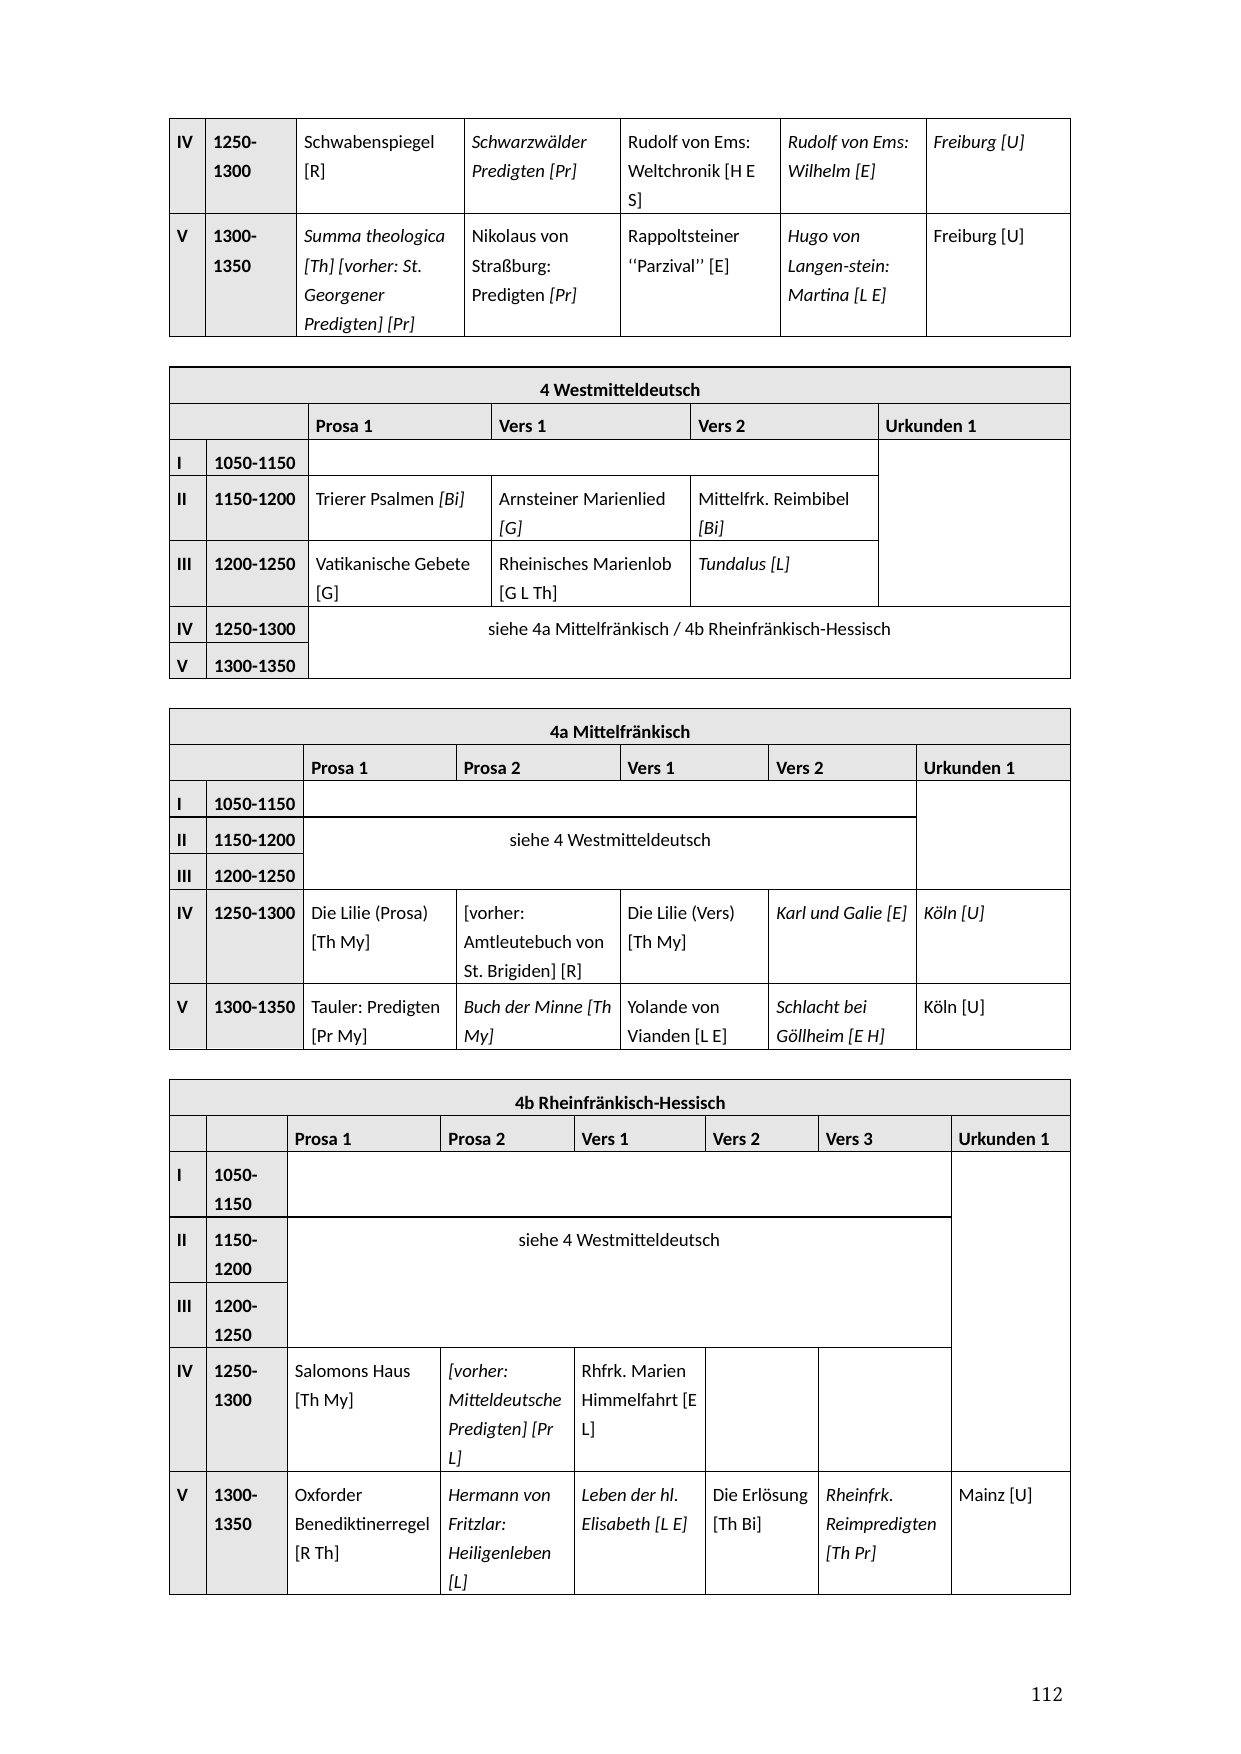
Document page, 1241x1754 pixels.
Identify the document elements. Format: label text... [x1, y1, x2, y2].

table_cell Freiburg [U] [927, 214, 1070, 336]
table_cell Prosa 2 [457, 745, 620, 780]
table_cell 1150-1200 [207, 1218, 287, 1282]
table_cell Trierer Psalmen [Bi] [309, 476, 491, 540]
table_cell Schwarzwälder Predigten [Pr] [465, 119, 620, 213]
table_cell 1300-1350 [207, 984, 303, 1048]
table_cell Die Lilie (Vers) [Th My] [621, 890, 768, 983]
table_cell V [170, 984, 206, 1048]
table_cell [917, 781, 1070, 889]
table_cell Schwabenspiegel [R] [297, 119, 464, 213]
table_cell Arnsteiner Marienlied [G] [492, 476, 690, 540]
table_cell 1250-1300 [207, 1348, 287, 1471]
table_cell Rudolf von Ems: Weltchronik [H E S] [621, 119, 780, 213]
table_header 4a Mittelfränkisch [170, 709, 1070, 744]
table_cell Karl und Galie [E] [769, 890, 916, 983]
table_cell [304, 781, 916, 816]
table_cell Vers 1 [621, 745, 768, 780]
table_cell Rudolf von Ems: Wilhelm [E] [781, 119, 926, 213]
table_cell Vers 1 [575, 1116, 705, 1151]
table_cell [vorher: Mitteldeutsche Predigten] [Pr L] [441, 1348, 574, 1471]
table_cell Freiburg [U] [927, 119, 1070, 213]
table_cell [207, 1116, 287, 1151]
table_cell III [170, 1283, 206, 1347]
table_cell Prosa 1 [288, 1116, 440, 1151]
table_cell Rheinisches Marienlob [G L Th] [492, 541, 690, 606]
table_cell Köln [U] [917, 984, 1070, 1048]
table_cell Die Erlösung [Th Bi] [706, 1472, 818, 1594]
table_cell [vorher: Amtleutebuch von St. Brigiden] [R] [457, 890, 620, 983]
table_cell 1250-1300 [207, 607, 308, 642]
table_cell 1050-1150 [207, 1152, 287, 1216]
table_cell Rhfrk. Marien Himmelfahrt [E L] [575, 1348, 705, 1471]
table_cell siehe 4 Westmitteldeutsch [304, 818, 916, 889]
table_cell IV [170, 890, 206, 983]
table_cell Prosa 2 [441, 1116, 574, 1151]
table_cell IV [170, 607, 206, 642]
table_cell I [170, 440, 206, 475]
table_cell Mainz [U] [952, 1472, 1070, 1594]
table_header 4b Rheinfränkisch-Hessisch [170, 1080, 1070, 1115]
table_cell Prosa 1 [304, 745, 456, 780]
table_cell V [170, 1472, 206, 1594]
table_cell Rheinfrk. Reimpredigten [Th Pr] [819, 1472, 951, 1594]
table_cell [309, 440, 878, 475]
table_cell Vers 2 [691, 404, 878, 439]
table_cell Hermann von Fritzlar: Heiligenleben [L] [441, 1472, 574, 1594]
table_cell Schlacht bei Göllheim [E H] [769, 984, 916, 1048]
table_cell [170, 1116, 206, 1151]
table_cell II [170, 1218, 206, 1282]
table_cell Prosa 1 [309, 404, 491, 439]
table_cell [952, 1152, 1070, 1471]
table_cell V [170, 214, 205, 336]
table_cell III [170, 854, 206, 889]
table_cell I [170, 781, 206, 816]
table_cell 1300-1350 [207, 643, 308, 678]
table_cell 1300-1350 [206, 214, 296, 336]
table_cell I [170, 1152, 206, 1216]
table_cell IV [170, 119, 205, 213]
table_header 4 Westmitteldeutsch [170, 368, 1070, 403]
table_cell Leben der hl. Elisabeth [L E] [575, 1472, 705, 1594]
table_cell Vers 2 [706, 1116, 818, 1151]
table_cell Rappoltsteiner ‘‘Parzival’’ [E] [621, 214, 780, 336]
table_cell Salomons Haus [Th My] [288, 1348, 440, 1471]
table_cell Tauler: Predigten [Pr My] [304, 984, 456, 1048]
table_cell Yolande von Vianden [L E] [621, 984, 768, 1048]
table_cell 1050-1150 [207, 781, 303, 816]
table_cell Die Lilie (Prosa) [Th My] [304, 890, 456, 983]
table_cell Urkunden 1 [952, 1116, 1070, 1151]
table_cell III [170, 541, 206, 606]
table_cell 1250-1300 [206, 119, 296, 213]
table_cell Vatikanische Gebete [G] [309, 541, 491, 606]
table_cell Vers 1 [492, 404, 690, 439]
table_cell Mittelfrk. Reimbibel [Bi] [691, 476, 878, 540]
table_cell siehe 4a Mittelfränkisch / 4b Rheinfränkisch-Hessisch [309, 607, 1070, 678]
table_cell V [170, 643, 206, 678]
table_cell [288, 1152, 951, 1216]
table_cell 1200-1250 [207, 1283, 287, 1347]
table_cell II [170, 818, 206, 853]
table_cell 1300-1350 [207, 1472, 287, 1594]
table_cell Urkunden 1 [879, 404, 1070, 439]
table_cell Nikolaus von Straßburg: Predigten [Pr] [465, 214, 620, 336]
table_cell 1150-1200 [207, 476, 308, 540]
table_cell II [170, 476, 206, 540]
table_cell 1200-1250 [207, 854, 303, 889]
table_cell Tundalus [L] [691, 541, 878, 606]
table_cell Summa theologica [Th] [vorher: St. Georgener Predigten] [Pr] [297, 214, 464, 336]
table_cell [170, 404, 308, 439]
table_cell Oxforder Benediktinerregel [R Th] [288, 1472, 440, 1594]
table_cell Hugo von Langen-stein: Martina [L E] [781, 214, 926, 336]
table_cell Vers 3 [819, 1116, 951, 1151]
table_cell 1250-1300 [207, 890, 303, 983]
table_cell [170, 745, 303, 780]
table_cell Vers 2 [769, 745, 916, 780]
table_cell [879, 440, 1070, 606]
table_cell IV [170, 1348, 206, 1471]
table_cell Urkunden 1 [917, 745, 1070, 780]
table_cell Köln [U] [917, 890, 1070, 983]
table_cell Buch der Minne [Th My] [457, 984, 620, 1048]
table_cell [706, 1348, 818, 1471]
table_cell 1150-1200 [207, 818, 303, 853]
table_cell 1050-1150 [207, 440, 308, 475]
table_cell 1200-1250 [207, 541, 308, 606]
table_cell siehe 4 Westmitteldeutsch [288, 1218, 951, 1347]
table_cell [819, 1348, 951, 1471]
